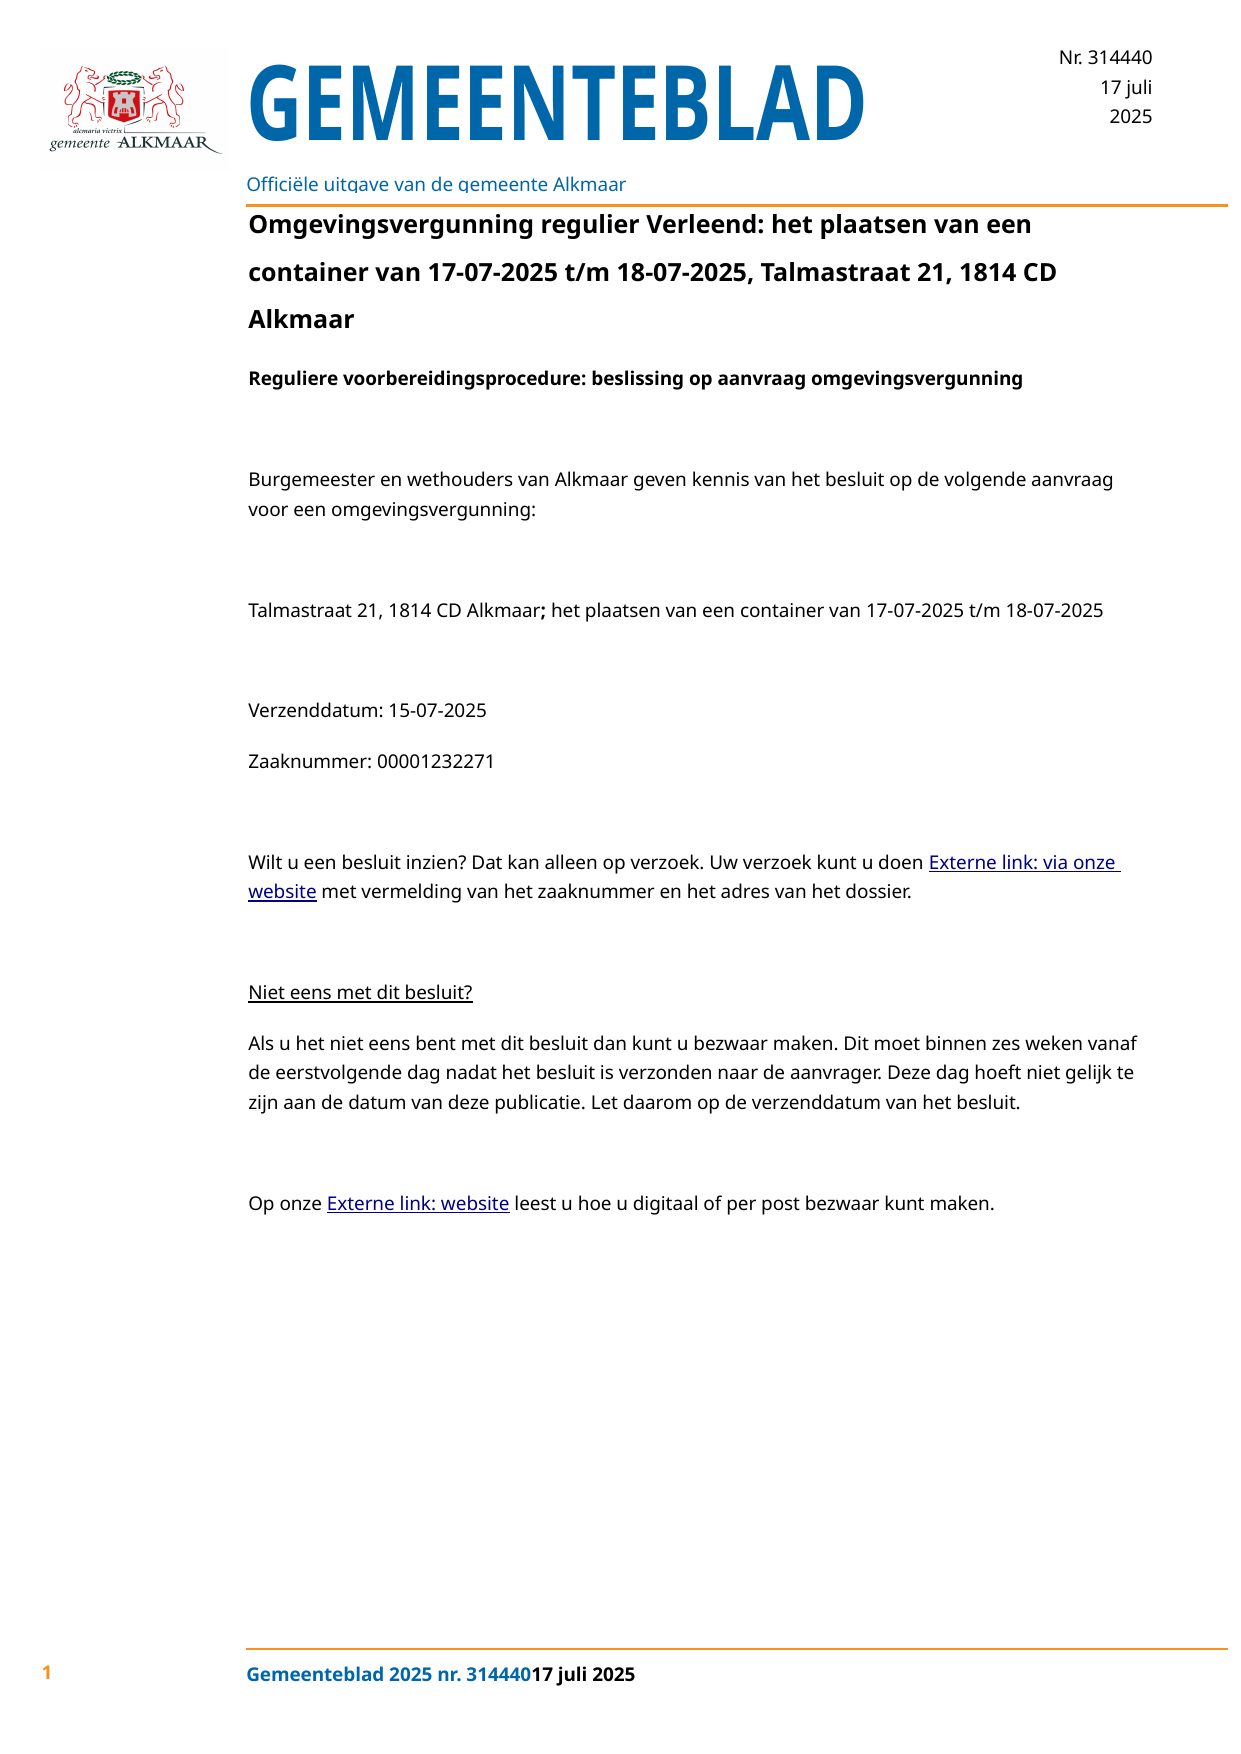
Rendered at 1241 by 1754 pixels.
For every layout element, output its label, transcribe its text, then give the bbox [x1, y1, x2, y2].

text Op onze Externe link: website leest u hoe u digitaal of per post bezwaar kunt maken. [248, 1190, 1152, 1215]
text Reguliere voorbereidingsprocedure: beslissing op aanvraag omgevingsvergunning [248, 366, 1152, 391]
text Als u het niet eens bent met dit besluit dan kunt u bezwaar maken. Dit moet binnen zes weken vanaf de eerstvolgende dag nadat het besluit is verzonden naar de aanvrager. Deze dag hoeft niet gelijk te zijn aan de datum van deze publicatie. Let daarom op de verzenddatum van het besluit. [248, 1030, 1152, 1114]
text Zaaknummer: 00001232271 [248, 748, 1152, 774]
text Omgevingsvergunning regulier Verleend: het plaatsen van een container van 17-07-2025 t/m 18-07-2025, Talmastraat 21, 1814 CD Alkmaar [248, 207, 1152, 336]
text Wilt u een besluit inzien? Dat kan alleen op verzoek. Uw verzoek kunt u doen Externe link: via onze website met vermelding van het zaaknummer en het adres van het dossier. [248, 849, 1152, 904]
picture [41, 47, 231, 172]
text Burgemeester en wethouders van Alkmaar geven kennis van het besluit op de volgende aanvraag voor een omgevingsvergunning: [248, 466, 1152, 522]
text Verzenddatum: 15-07-2025 [248, 698, 1152, 723]
text Niet eens met dit besluit? [248, 979, 1152, 1005]
text Talmastraat 21, 1814 CD Alkmaar; het plaatsen van een container van 17-07-2025 t/m 18-07-2025 [248, 597, 1152, 622]
